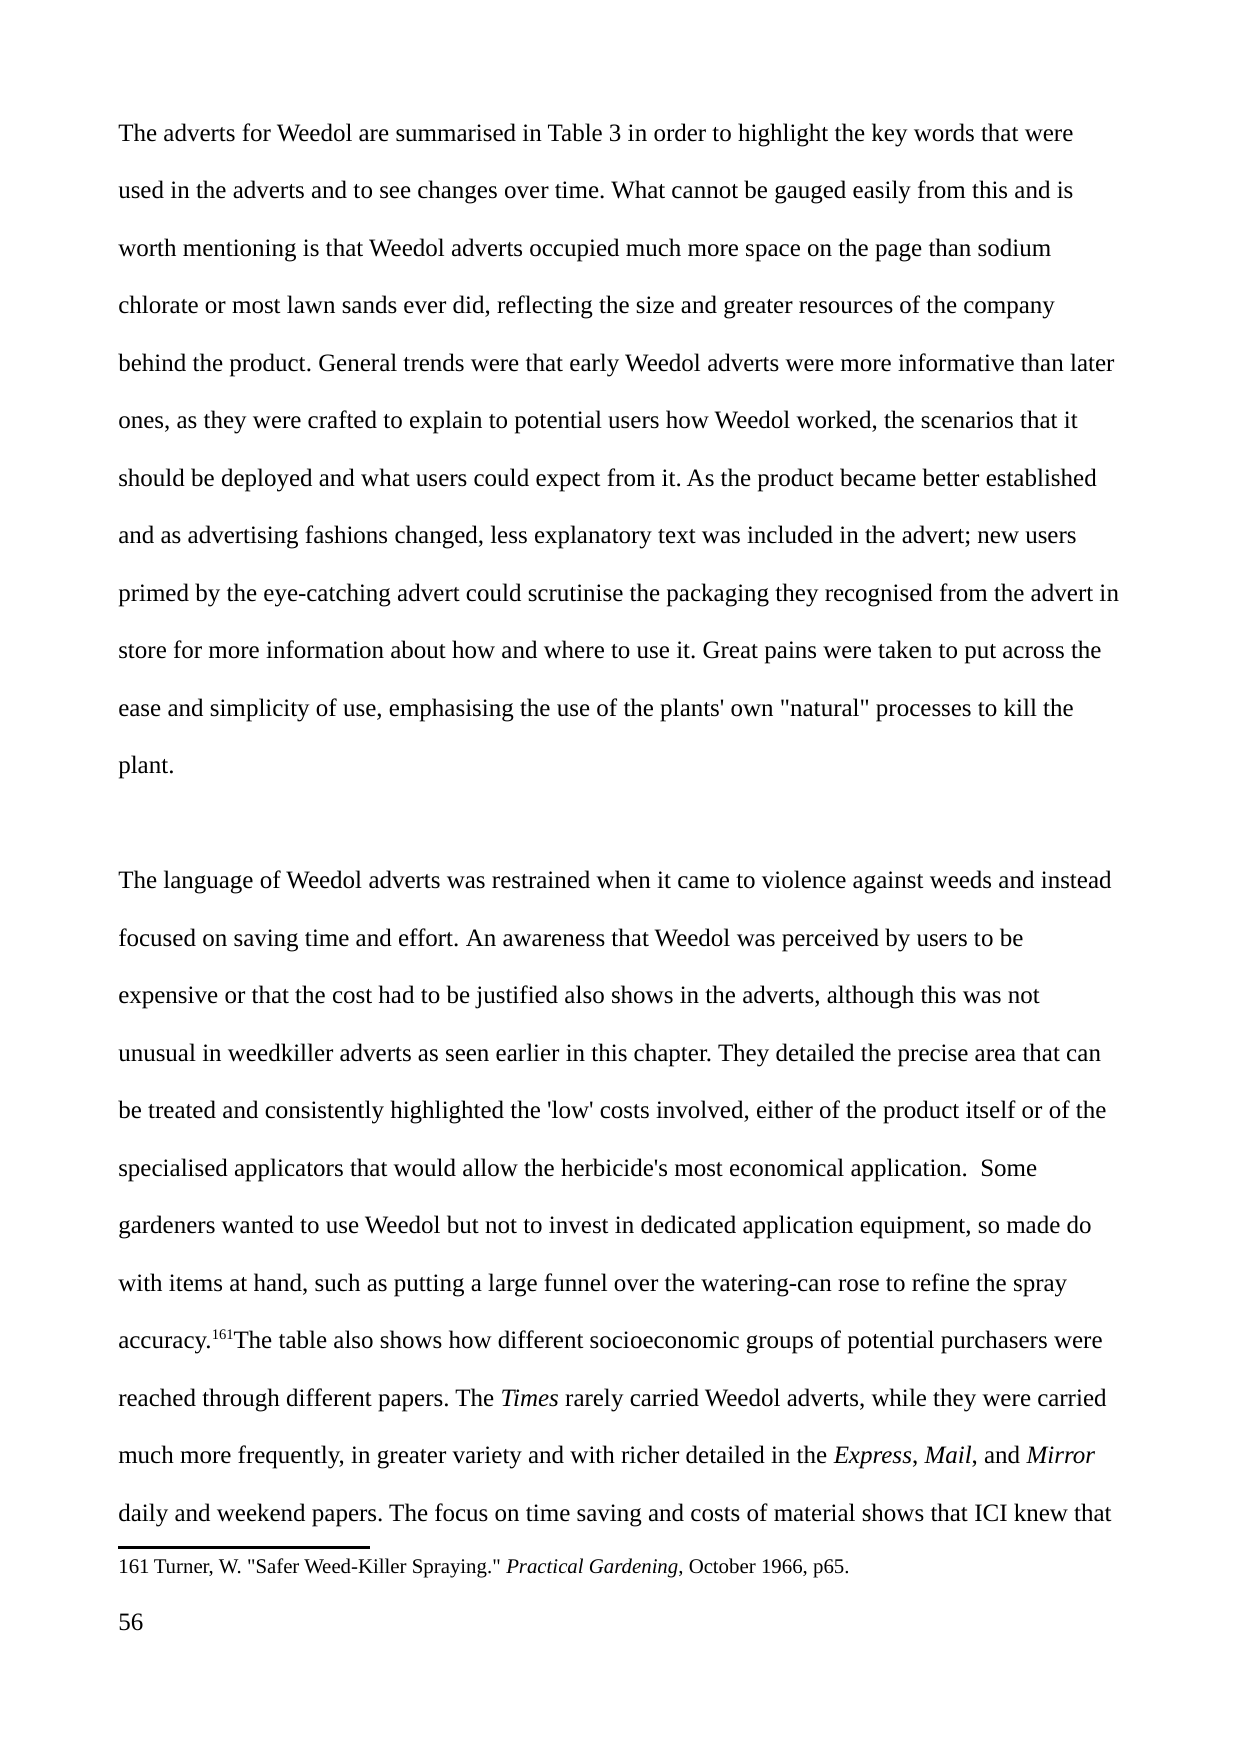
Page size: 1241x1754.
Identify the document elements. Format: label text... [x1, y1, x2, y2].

text Turner, W. "Safer Weed-Killer Spraying." Practical Gardening, October 1966, p65. [118, 1553, 1122, 1578]
text The language of Weedol adverts was restrained when it came to violence against weeds and instead focused on saving time and effort. An awareness that Weedol was perceived by users to be expensive or that the cost had to be justified also shows in the adverts, although this was not unusual in weedkiller adverts as seen earlier in this chapter. They detailed the precise area that can be treated and consistently highlighted the 'low' costs involved, either of the product itself or of the specialised applicators that would allow the herbicide's most economical application. Some gardeners wanted to use Weedol but not to invest in dedicated application equipment, so made do with items at hand, such as putting a large funnel over the watering-can rose to refine the spray accuracy.The table also shows how different socioeconomic groups of potential purchasers were reached through different papers. The Times rarely carried Weedol adverts, while they were carried much more frequently, in greater variety and with richer detailed in the Express, Mail, and Mirror daily and weekend papers. The focus on time saving and costs of material shows that ICI knew that [118, 866, 1122, 1527]
text The adverts for Weedol are summarised in Table 3 in order to highlight the key words that were used in the adverts and to see changes over time. What cannot be gauged easily from this and is worth mentioning is that Weedol adverts occupied much more space on the page than sodium chlorate or most lawn sands ever did, reflecting the size and greater resources of the company behind the product. General trends were that early Weedol adverts were more informative than later ones, as they were crafted to explain to potential users how Weedol worked, the scenarios that it should be deployed and what users could expect from it. As the product became better established and as advertising fashions changed, less explanatory text was included in the advert; new users primed by the eye-catching advert could scrutinise the packaging they recognised from the advert in store for more information about how and where to use it. Great pains were taken to put across the ease and simplicity of use, emphasising the use of the plants' own "natural" processes to kill the plant. [118, 118, 1122, 779]
